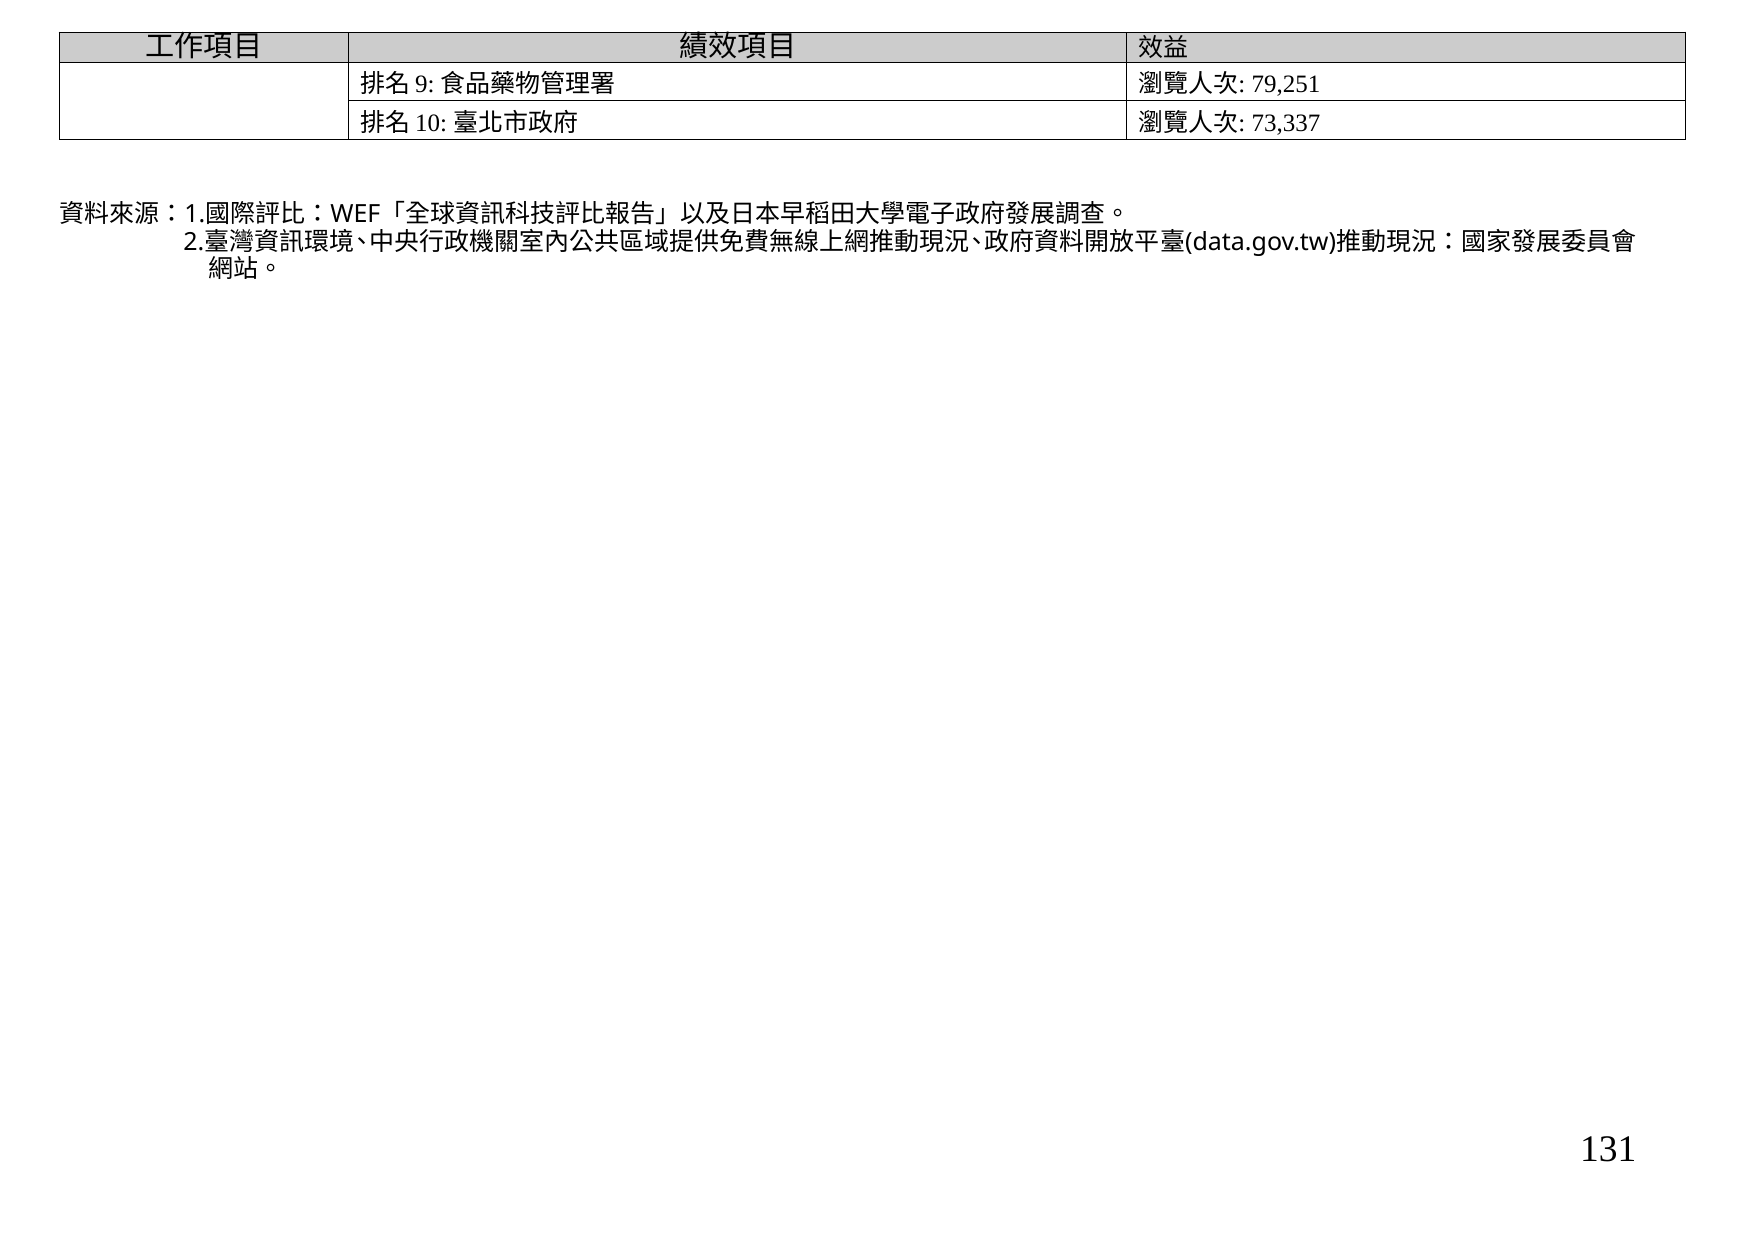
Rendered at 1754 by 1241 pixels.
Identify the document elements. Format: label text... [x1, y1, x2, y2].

table_header 工作項目 [60, 33, 348, 62]
table_header 績效項目 [349, 33, 1126, 62]
text 資料來源：1.國際評比：WEF「全球資訊科技評比報告」以及日本早稻田大學電子政府發展調查。 [59, 201, 1636, 228]
text [59, 228, 147, 782]
table_cell 排名10: 臺北市政府 [349, 101, 1126, 139]
table_cell 排名9: 食品藥物管理署 [349, 63, 1126, 100]
table_cell [60, 63, 348, 139]
table_cell 瀏覽人次: 73,337 [1127, 101, 1685, 139]
text 2.臺灣資訊環境、中央行政機關室內公共區域提供免費無線上網推動現況、政府資料開放平臺(data.gov.tw)推動現況：國家發展委員會網站。 [183, 228, 1636, 282]
table_cell 瀏覽人次: 79,251 [1127, 63, 1685, 100]
table_header 效益 [1127, 33, 1685, 62]
